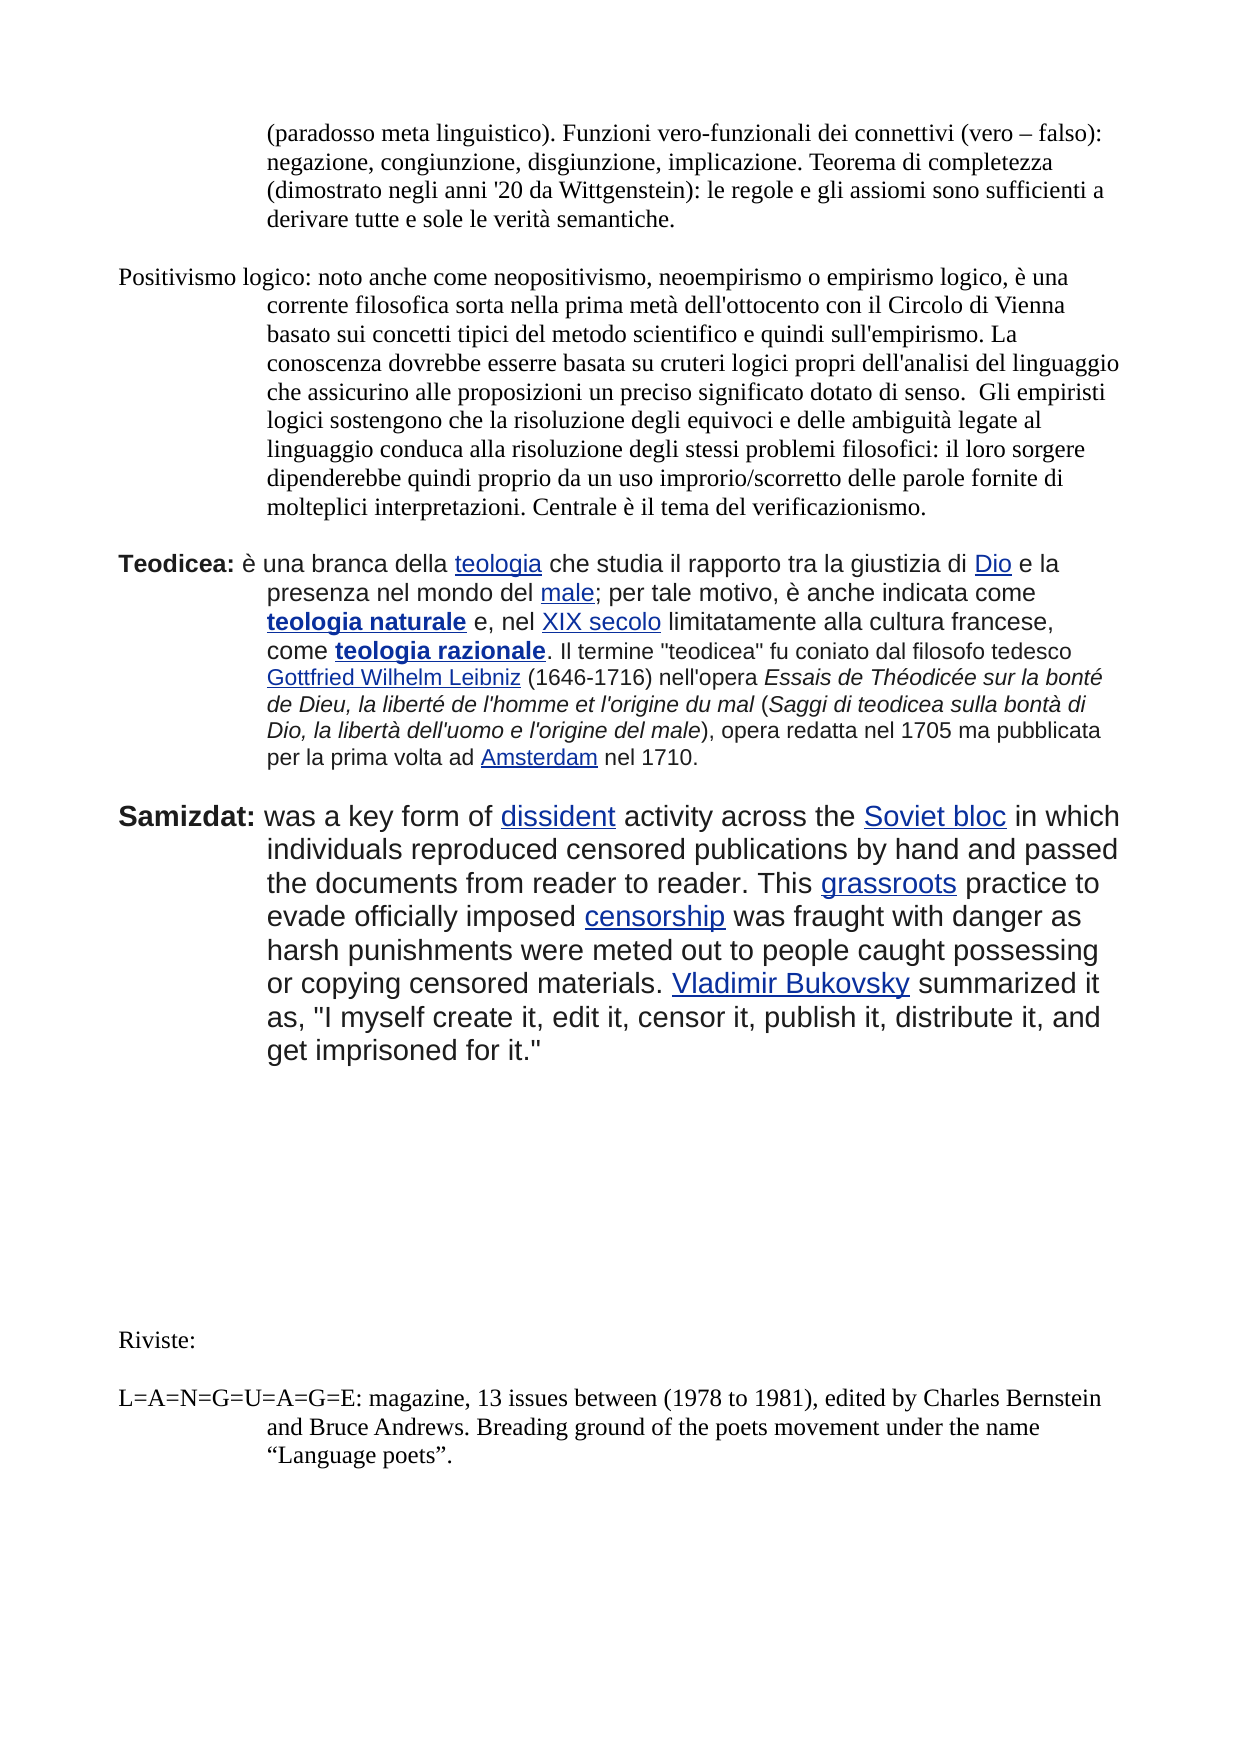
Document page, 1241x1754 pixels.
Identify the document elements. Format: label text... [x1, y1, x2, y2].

text (paradosso meta linguistico). Funzioni vero-funzionali dei connettivi (vero – falso): negazione, congiunzione, disgiunzione, implicazione. Teorema di completezza (dimostrato negli anni '20 da Wittgenstein): le regole e gli assiomi sono sufficienti a derivare tutte e sole le verità semantiche. [118, 118, 1122, 233]
text L=A=N=G=U=A=G=E: magazine, 13 issues between (1978 to 1981), edited by Charles Bernstein and Bruce Andrews. Breading ground of the poets movement under the name “Language poets”. [118, 1383, 1122, 1469]
text Riviste: [118, 1326, 1122, 1354]
text Positivismo logico: noto anche come neopositivismo, neoempirismo o empirismo logico, è una corrente filosofica sorta nella prima metà dell'ottocento con il Circolo di Vienna basato sui concetti tipici del metodo scientifico e quindi sull'empirismo. La conoscenza dovrebbe esserre basata su cruteri logici propri dell'analisi del linguaggio che assicurino alle proposizioni un preciso significato dotato di senso. Gli empiristi logici sostengono che la risoluzione degli equivoci e delle ambiguità legate al linguaggio conduca alla risoluzione degli stessi problemi filosofici: il loro sorgere dipenderebbe quindi proprio da un uso improrio/scorretto delle parole fornite di molteplici interpretazioni. Centrale è il tema del verificazionismo. [118, 262, 1122, 521]
text Samizdat: was a key form of dissident activity across the Soviet bloc in which individuals reproduced censored publications by hand and passed the documents from reader to reader. This grassroots practice to evade officially imposed censorship was fraught with danger as harsh punishments were meted out to people caught possessing or copying censored materials. Vladimir Bukovsky summarized it as, "I myself create it, edit it, censor it, publish it, distribute it, and get imprisoned for it." [118, 798, 1122, 1067]
text Teodicea: è una branca della teologia che studia il rapporto tra la giustizia di Dio e la presenza nel mondo del male; per tale motivo, è anche indicata come teologia naturale e, nel XIX secolo limitatamente alla cultura francese, come teologia razionale. Il termine "teodicea" fu coniato dal filosofo tedesco Gottfried Wilhelm Leibniz (1646-1716) nell'opera Essais de Théodicée sur la bonté de Dieu, la liberté de l'homme et l'origine du mal (Saggi di teodicea sulla bontà di Dio, la libertà dell'uomo e l'origine del male), opera redatta nel 1705 ma pubblicata per la prima volta ad Amsterdam nel 1710. [118, 549, 1122, 770]
